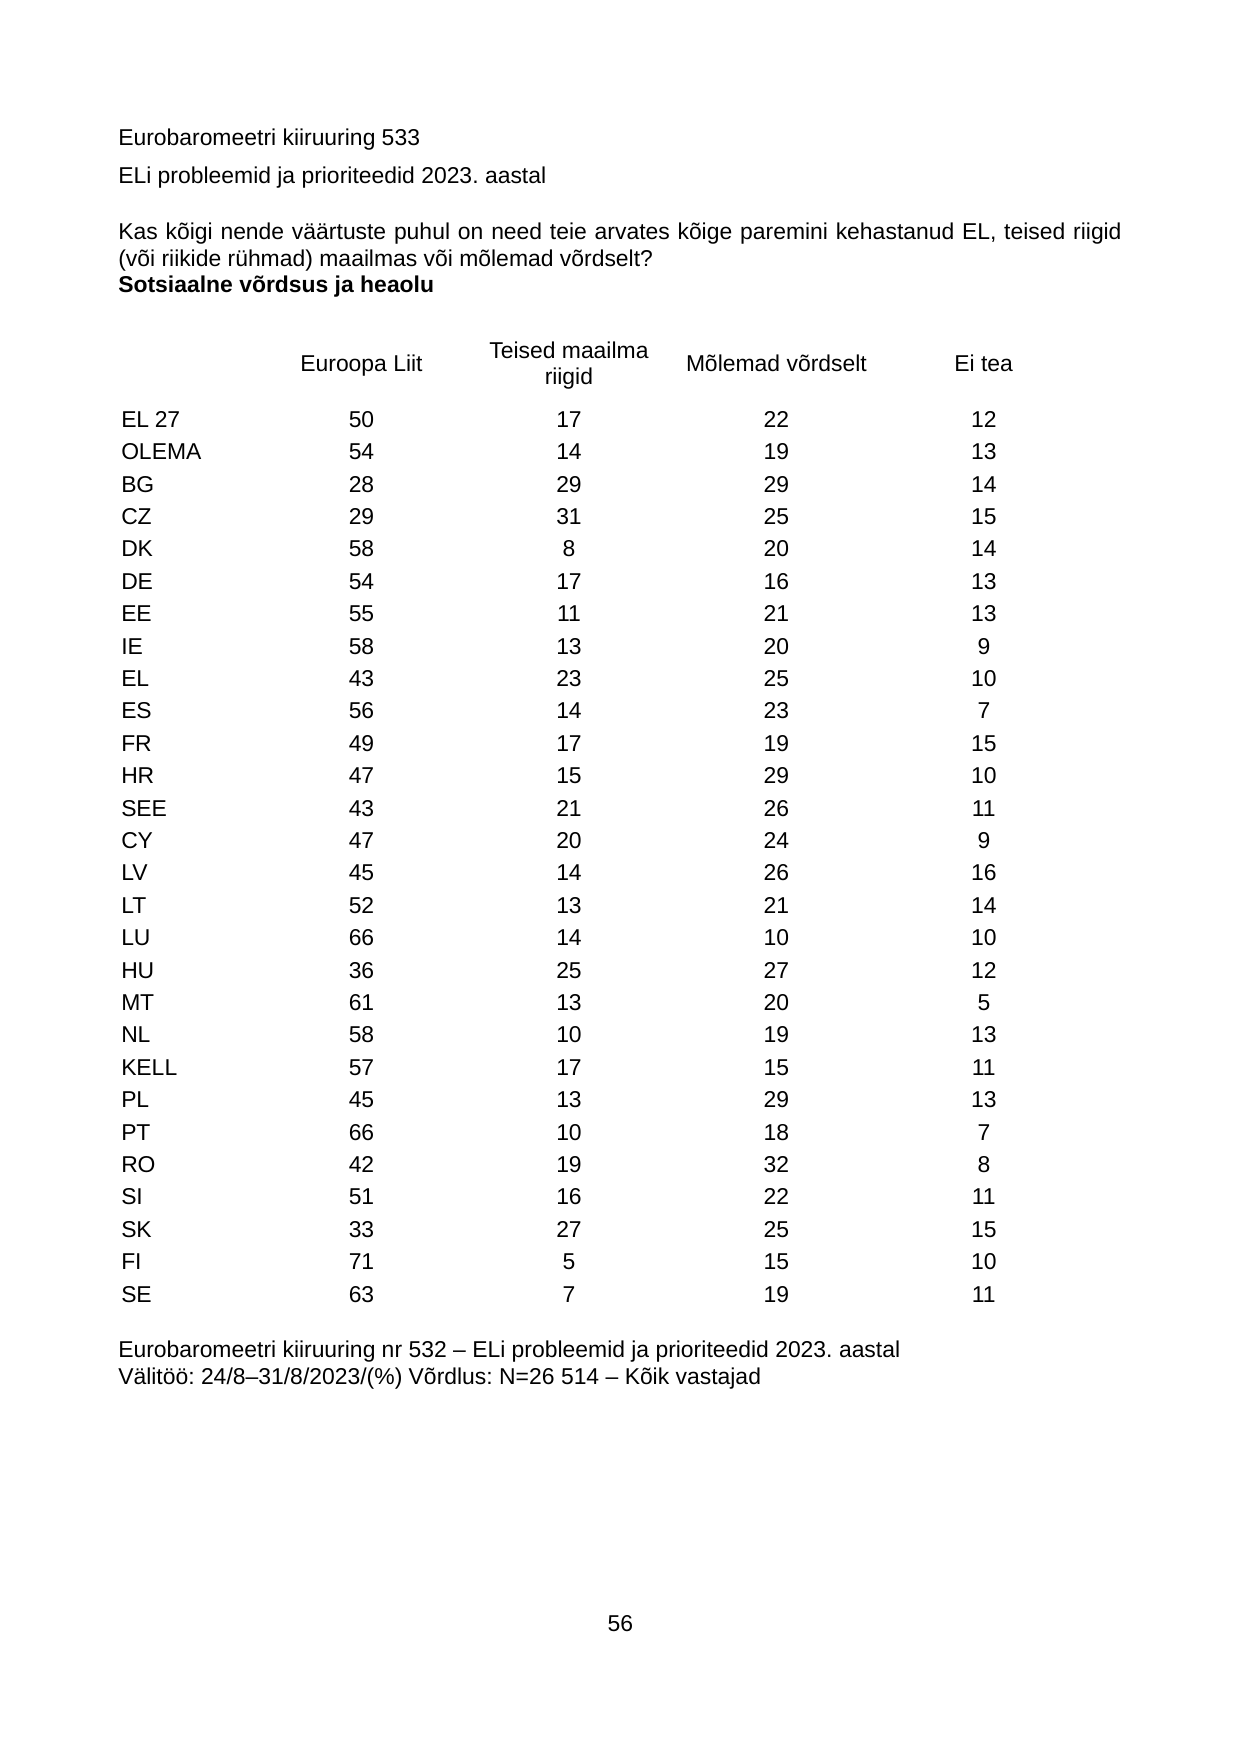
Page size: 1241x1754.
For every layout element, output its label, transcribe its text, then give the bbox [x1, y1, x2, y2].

table_cell 20 [673, 986, 880, 1018]
table_cell 7 [880, 1116, 1087, 1148]
table_cell 29 [673, 468, 880, 500]
table_cell 9 [880, 630, 1087, 662]
table_cell 28 [258, 468, 465, 500]
table_cell 10 [673, 921, 880, 953]
table_header Teised maailma riigid [465, 324, 672, 403]
table_cell 43 [258, 792, 465, 824]
table_cell 19 [673, 1018, 880, 1051]
table_cell 71 [258, 1245, 465, 1277]
text Sotsiaalne võrdsus ja heaolu [118, 271, 1122, 297]
table_cell 14 [880, 889, 1087, 921]
table_cell OLEMA [118, 435, 258, 468]
table_cell EL 27 [118, 403, 258, 435]
table_cell 23 [465, 662, 672, 694]
table_cell 10 [880, 662, 1087, 694]
table_cell 20 [673, 630, 880, 662]
table_cell 54 [258, 435, 465, 468]
table_cell 29 [673, 1083, 880, 1116]
table_cell 12 [880, 403, 1087, 435]
table_cell 8 [465, 533, 672, 565]
table_cell 50 [258, 403, 465, 435]
table_cell 15 [673, 1051, 880, 1083]
table_cell 12 [880, 954, 1087, 986]
table_cell 13 [465, 630, 672, 662]
table_cell 29 [673, 759, 880, 792]
table_cell 49 [258, 727, 465, 759]
table_cell 25 [673, 500, 880, 532]
table_cell 45 [258, 1083, 465, 1116]
table_cell 7 [880, 694, 1087, 727]
table_cell 56 [258, 694, 465, 727]
table_cell 13 [465, 889, 672, 921]
table_cell RO [118, 1148, 258, 1180]
table_cell 51 [258, 1180, 465, 1213]
table_cell 25 [465, 954, 672, 986]
table_cell 13 [880, 597, 1087, 629]
table_cell 47 [258, 824, 465, 856]
table_cell 19 [673, 727, 880, 759]
table_cell 14 [465, 694, 672, 727]
table_cell 58 [258, 630, 465, 662]
table_cell 21 [673, 597, 880, 629]
table_cell 16 [673, 565, 880, 597]
table_cell SK [118, 1213, 258, 1245]
table_cell 15 [465, 759, 672, 792]
table_header Mõlemad võrdselt [673, 324, 880, 403]
table_cell 21 [465, 792, 672, 824]
table_cell 29 [465, 468, 672, 500]
table_cell 27 [465, 1213, 672, 1245]
table_cell KELL [118, 1051, 258, 1083]
table_cell 15 [880, 727, 1087, 759]
table_cell 26 [673, 856, 880, 889]
table_cell 55 [258, 597, 465, 629]
table_cell 21 [673, 889, 880, 921]
table_cell BG [118, 468, 258, 500]
table_cell 13 [880, 1083, 1087, 1116]
table_cell CZ [118, 500, 258, 532]
text Eurobaromeetri kiiruuring nr 532 – ELi probleemid ja prioriteedid 2023. aastal [118, 1336, 1122, 1363]
table_cell 18 [673, 1116, 880, 1148]
table_header Ei tea [880, 324, 1087, 403]
table_cell 58 [258, 1018, 465, 1051]
table_cell 52 [258, 889, 465, 921]
text Kas kõigi nende väärtuste puhul on need teie arvates kõige paremini kehastanud EL, teised riigid (või riikide rühmad) maailmas või mõlemad võrdselt? [118, 218, 1122, 271]
table_cell 23 [673, 694, 880, 727]
table_cell 11 [880, 792, 1087, 824]
table_cell 15 [880, 500, 1087, 532]
table_cell 66 [258, 921, 465, 953]
table_cell PL [118, 1083, 258, 1116]
table_cell 19 [465, 1148, 672, 1180]
table_cell 17 [465, 565, 672, 597]
table_cell 13 [880, 1018, 1087, 1051]
table_cell CY [118, 824, 258, 856]
table_cell 14 [880, 533, 1087, 565]
table_cell ES [118, 694, 258, 727]
table_cell LV [118, 856, 258, 889]
table_cell HU [118, 954, 258, 986]
table_cell 14 [465, 856, 672, 889]
table_cell HR [118, 759, 258, 792]
table_cell 17 [465, 1051, 672, 1083]
table_cell 13 [880, 565, 1087, 597]
table_cell SE [118, 1278, 258, 1310]
table_cell 20 [465, 824, 672, 856]
table_cell 29 [258, 500, 465, 532]
table_cell SI [118, 1180, 258, 1213]
table_cell 14 [465, 921, 672, 953]
table_cell 31 [465, 500, 672, 532]
table_cell 11 [465, 597, 672, 629]
table_cell 22 [673, 1180, 880, 1213]
table_cell 14 [465, 435, 672, 468]
table_cell FR [118, 727, 258, 759]
table_cell 45 [258, 856, 465, 889]
table_cell 13 [880, 435, 1087, 468]
table_cell SEE [118, 792, 258, 824]
table_cell 5 [465, 1245, 672, 1277]
table_cell 10 [465, 1116, 672, 1148]
table_cell 26 [673, 792, 880, 824]
table_cell 15 [673, 1245, 880, 1277]
table_cell 20 [673, 533, 880, 565]
table_cell 63 [258, 1278, 465, 1310]
table_cell 57 [258, 1051, 465, 1083]
table_cell 54 [258, 565, 465, 597]
table_cell 13 [465, 1083, 672, 1116]
table_cell EE [118, 597, 258, 629]
table_cell 11 [880, 1051, 1087, 1083]
table_cell 43 [258, 662, 465, 694]
table_cell 24 [673, 824, 880, 856]
table_header [118, 324, 258, 403]
table_cell 8 [880, 1148, 1087, 1180]
table_cell 22 [673, 403, 880, 435]
table_cell 47 [258, 759, 465, 792]
table_cell 15 [880, 1213, 1087, 1245]
table_cell 33 [258, 1213, 465, 1245]
table_cell MT [118, 986, 258, 1018]
table_cell 61 [258, 986, 465, 1018]
table_cell 58 [258, 533, 465, 565]
table_cell 9 [880, 824, 1087, 856]
table_cell DK [118, 533, 258, 565]
table_cell 27 [673, 954, 880, 986]
table_cell 14 [880, 468, 1087, 500]
table_cell 10 [465, 1018, 672, 1051]
table_cell 10 [880, 759, 1087, 792]
table_cell 10 [880, 921, 1087, 953]
table_cell 5 [880, 986, 1087, 1018]
table_cell 11 [880, 1180, 1087, 1213]
table_cell 32 [673, 1148, 880, 1180]
table_cell FI [118, 1245, 258, 1277]
table_cell 16 [465, 1180, 672, 1213]
table_cell LT [118, 889, 258, 921]
table_cell 42 [258, 1148, 465, 1180]
table_cell EL [118, 662, 258, 694]
table_cell 16 [880, 856, 1087, 889]
table_cell DE [118, 565, 258, 597]
table_cell NL [118, 1018, 258, 1051]
table_cell LU [118, 921, 258, 953]
table_cell 36 [258, 954, 465, 986]
table_cell 17 [465, 727, 672, 759]
table_cell 7 [465, 1278, 672, 1310]
table_cell 25 [673, 662, 880, 694]
table_cell 19 [673, 1278, 880, 1310]
table_cell 25 [673, 1213, 880, 1245]
table_cell PT [118, 1116, 258, 1148]
table_header Euroopa Liit [258, 324, 465, 403]
table_cell IE [118, 630, 258, 662]
text Välitöö: 24/8–31/8/2023/(%) Võrdlus: N=26 514 – Kõik vastajad [118, 1363, 1122, 1389]
table_cell 17 [465, 403, 672, 435]
table_cell 13 [465, 986, 672, 1018]
table_cell 11 [880, 1278, 1087, 1310]
table_cell 66 [258, 1116, 465, 1148]
table_cell 10 [880, 1245, 1087, 1277]
table_cell 19 [673, 435, 880, 468]
